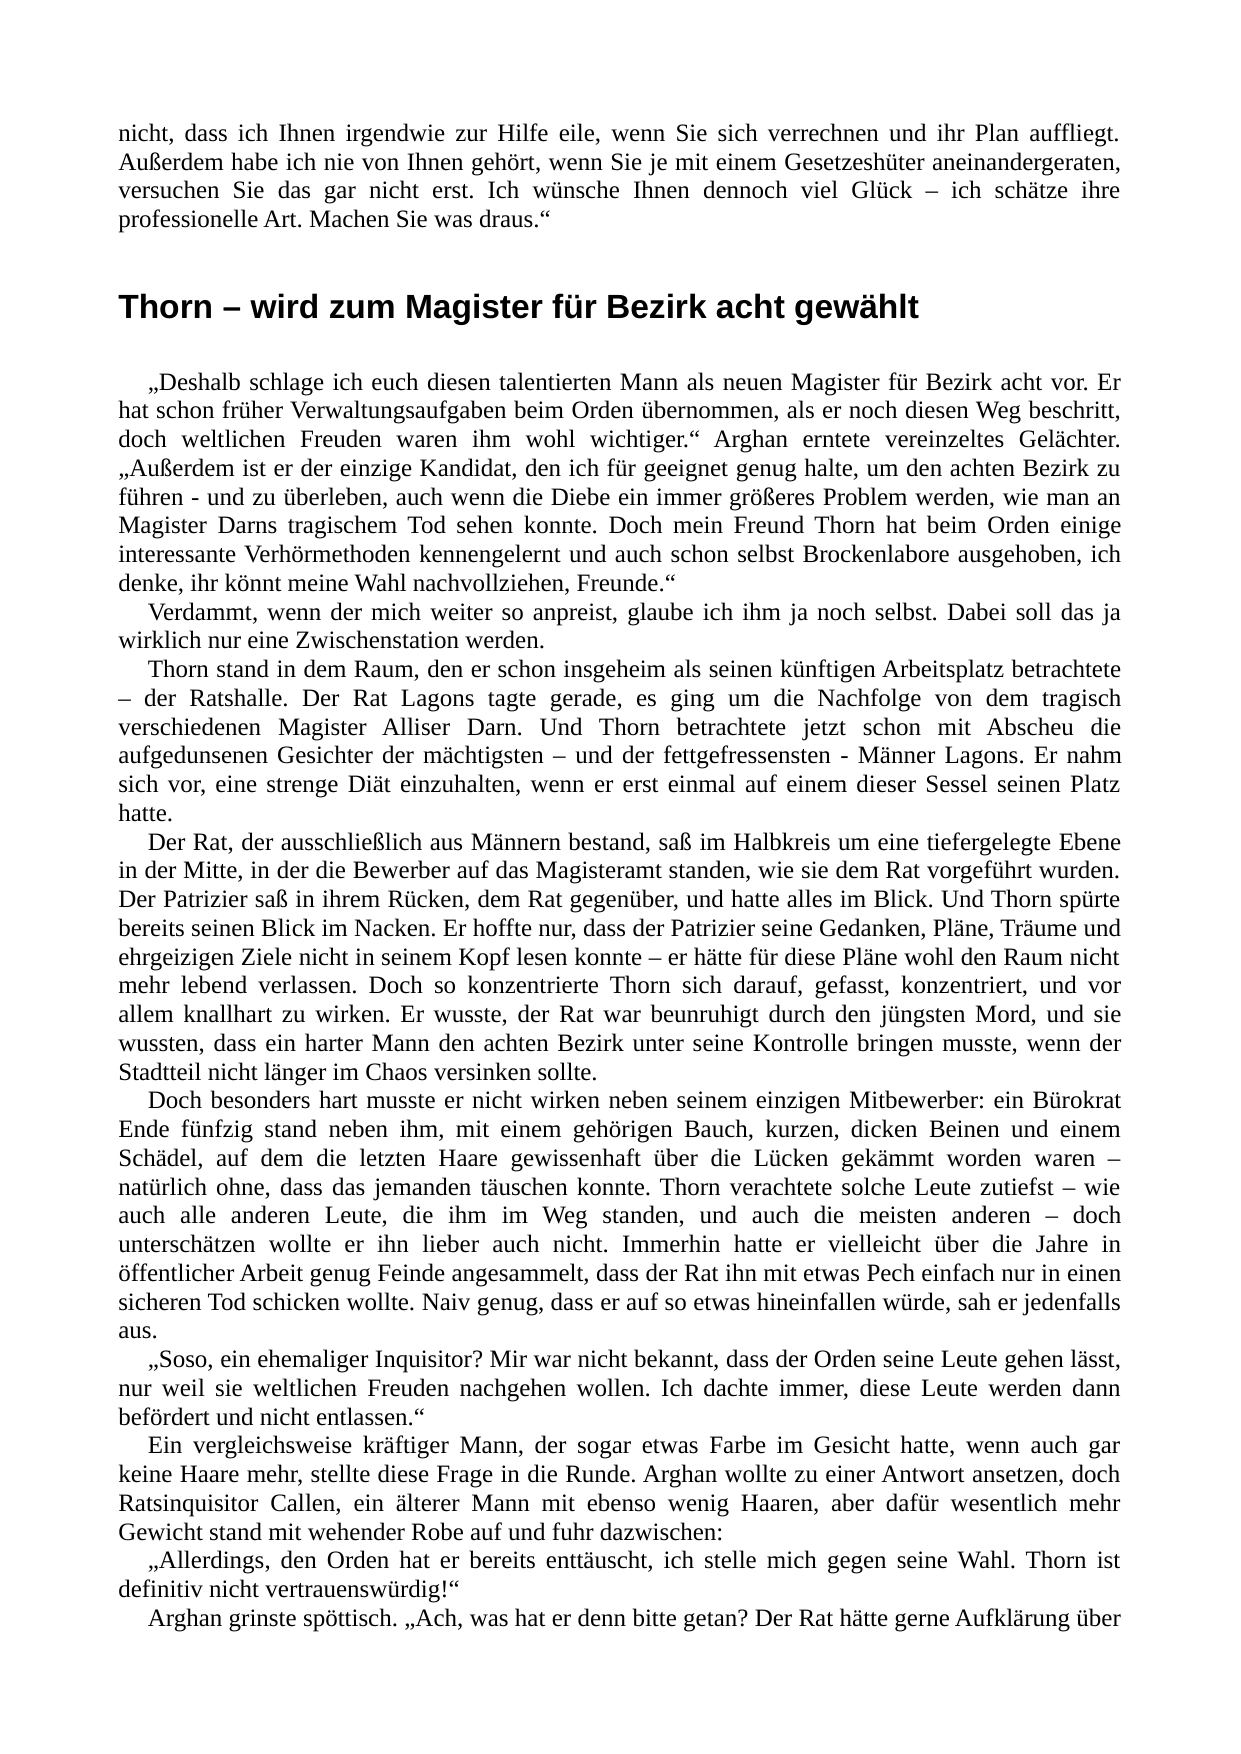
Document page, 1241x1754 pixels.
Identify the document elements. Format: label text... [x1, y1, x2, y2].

subtitle Thorn – wird zum Magister für Bezirk acht gewählt [118, 287, 1122, 326]
text Der Rat, der ausschließlich aus Männern bestand, saß im Halbkreis um eine tiefergelegte Ebene in der Mitte, in der die Bewerber auf das Magisteramt standen, wie sie dem Rat vorgeführt wurden. Der Patrizier saß in ihrem Rücken, dem Rat gegenüber, und hatte alles im Blick. Und Thorn spürte bereits seinen Blick im Nacken. Er hoffte nur, dass der Patrizier seine Gedanken, Pläne, Träume und ehrgeizigen Ziele nicht in seinem Kopf lesen konnte – er hätte für diese Pläne wohl den Raum nicht mehr lebend verlassen. Doch so konzentrierte Thorn sich darauf, gefasst, konzentriert, und vor allem knallhart zu wirken. Er wusste, der Rat war beunruhigt durch den jüngsten Mord, und sie wussten, dass ein harter Mann den achten Bezirk unter seine Kontrolle bringen musste, wenn der Stadtteil nicht länger im Chaos versinken sollte. [118, 827, 1122, 1086]
text „Allerdings, den Orden hat er bereits enttäuscht, ich stelle mich gegen seine Wahl. Thorn ist definitiv nicht vertrauenswürdig!“ [118, 1546, 1122, 1603]
text „Deshalb schlage ich euch diesen talentierten Mann als neuen Magister für Bezirk acht vor. Er hat schon früher Verwaltungsaufgaben beim Orden übernommen, als er noch diesen Weg beschritt, doch weltlichen Freuden waren ihm wohl wichtiger.“ Arghan erntete vereinzeltes Gelächter. „Außerdem ist er der einzige Kandidat, den ich für geeignet genug halte, um den achten Bezirk zu führen - und zu überleben, auch wenn die Diebe ein immer größeres Problem werden, wie man an Magister Darns tragischem Tod sehen konnte. Doch mein Freund Thorn hat beim Orden einige interessante Verhörmethoden kennengelernt und auch schon selbst Brockenlabore ausgehoben, ich denke, ihr könnt meine Wahl nachvollziehen, Freunde.“ [118, 367, 1122, 597]
text Doch besonders hart musste er nicht wirken neben seinem einzigen Mitbewerber: ein Bürokrat Ende fünfzig stand neben ihm, mit einem gehörigen Bauch, kurzen, dicken Beinen und einem Schädel, auf dem die letzten Haare gewissenhaft über die Lücken gekämmt worden waren – natürlich ohne, dass das jemanden täuschen konnte. Thorn verachtete solche Leute zutiefst – wie auch alle anderen Leute, die ihm im Weg standen, und auch die meisten anderen – doch unterschätzen wollte er ihn lieber auch nicht. Immerhin hatte er vielleicht über die Jahre in öffentlicher Arbeit genug Feinde angesammelt, dass der Rat ihn mit etwas Pech einfach nur in einen sicheren Tod schicken wollte. Naiv genug, dass er auf so etwas hineinfallen würde, sah er jedenfalls aus. [118, 1086, 1122, 1344]
text Ein vergleichsweise kräftiger Mann, der sogar etwas Farbe im Gesicht hatte, wenn auch gar keine Haare mehr, stellte diese Frage in die Runde. Arghan wollte zu einer Antwort ansetzen, doch Ratsinquisitor Callen, ein älterer Mann mit ebenso wenig Haaren, aber dafür wesentlich mehr Gewicht stand mit wehender Robe auf und fuhr dazwischen: [118, 1431, 1122, 1546]
text Thorn stand in dem Raum, den er schon insgeheim als seinen künftigen Arbeitsplatz betrachtete – der Ratshalle. Der Rat Lagons tagte gerade, es ging um die Nachfolge von dem tragisch verschiedenen Magister Alliser Darn. Und Thorn betrachtete jetzt schon mit Abscheu die aufgedunsenen Gesichter der mächtigsten – und der fettgefressensten - Männer Lagons. Er nahm sich vor, eine strenge Diät einzuhalten, wenn er erst einmal auf einem dieser Sessel seinen Platz hatte. [118, 654, 1122, 827]
text Verdammt, wenn der mich weiter so anpreist, glaube ich ihm ja noch selbst. Dabei soll das ja wirklich nur eine Zwischenstation werden. [118, 597, 1122, 654]
text nicht, dass ich Ihnen irgendwie zur Hilfe eile, wenn Sie sich verrechnen und ihr Plan auffliegt. Außerdem habe ich nie von Ihnen gehört, wenn Sie je mit einem Gesetzeshüter aneinandergeraten, versuchen Sie das gar nicht erst. Ich wünsche Ihnen dennoch viel Glück – ich schätze ihre professionelle Art. Machen Sie was draus.“ [118, 118, 1122, 233]
text „Soso, ein ehemaliger Inquisitor? Mir war nicht bekannt, dass der Orden seine Leute gehen lässt, nur weil sie weltlichen Freuden nachgehen wollen. Ich dachte immer, diese Leute werden dann befördert und nicht entlassen.“ [118, 1344, 1122, 1431]
text Arghan grinste spöttisch. „Ach, was hat er denn bitte getan? Der Rat hätte gerne Aufklärung über [118, 1603, 1122, 1632]
